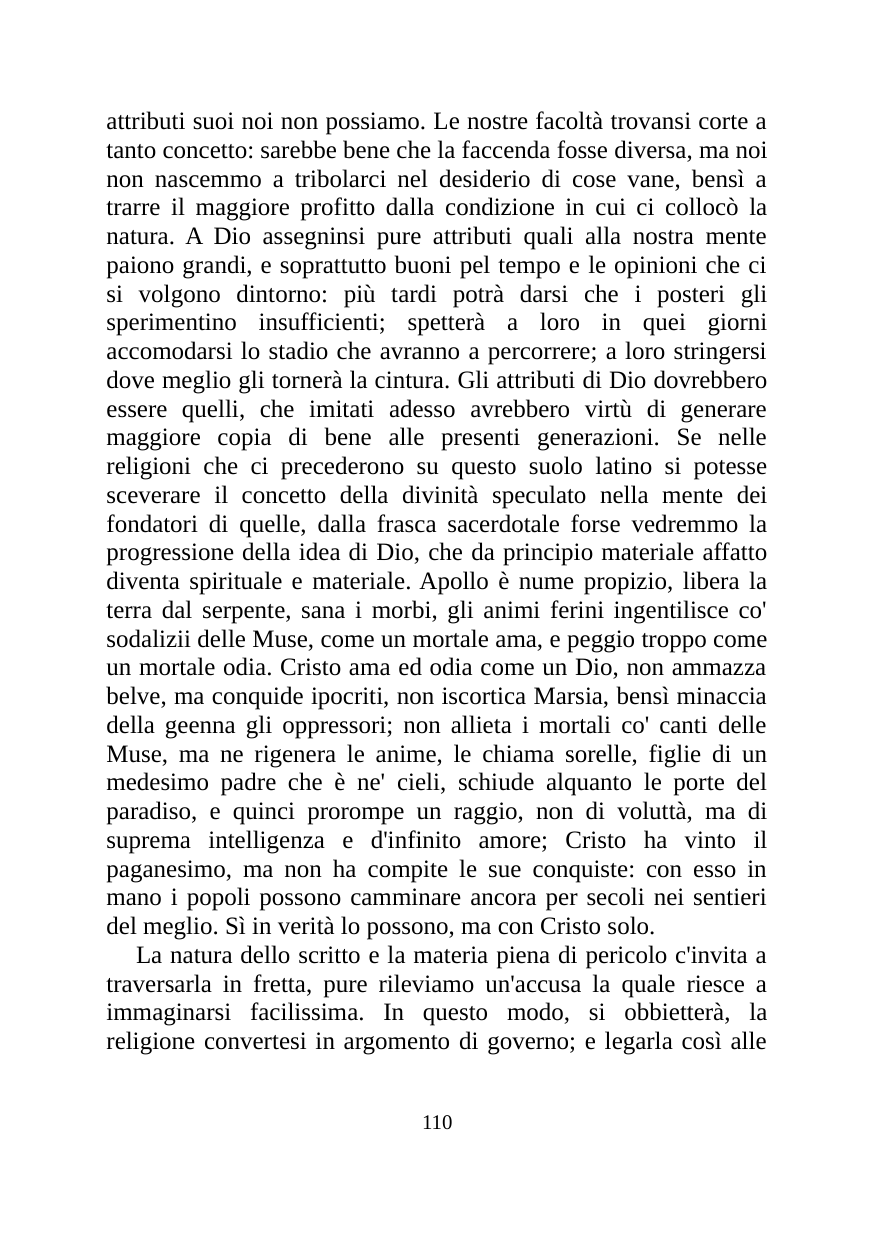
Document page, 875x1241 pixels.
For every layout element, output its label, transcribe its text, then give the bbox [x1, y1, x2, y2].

text attributi suoi noi non possiamo. Le nostre facoltà trovansi corte a tanto concetto: sarebbe bene che la faccenda fosse diversa, ma noi non nascemmo a tribolarci nel desiderio di cose vane, bensì a trarre il maggiore profitto dalla condizione in cui ci collocò la natura. A Dio assegninsi pure attributi quali alla nostra mente paiono grandi, e soprattutto buoni pel tempo e le opinioni che ci si volgono dintorno: più tardi potrà darsi che i posteri gli sperimentino insufficienti; spetterà a loro in quei giorni accomodarsi lo stadio che avranno a percorrere; a loro stringersi dove meglio gli tornerà la cintura. Gli attributi di Dio dovrebbero essere quelli, che imitati adesso avrebbero virtù di generare maggiore copia di bene alle presenti generazioni. Se nelle religioni che ci precederono su questo suolo latino si potesse sceverare il concetto della divinità speculato nella mente dei fondatori di quelle, dalla frasca sacerdotale forse vedremmo la progressione della idea di Dio, che da principio materiale affatto diventa spirituale e materiale. Apollo è nume propizio, libera la terra dal serpente, sana i morbi, gli animi ferini ingentilisce co' sodalizii delle Muse, come un mortale ama, e peggio troppo come un mortale odia. Cristo ama ed odia come un Dio, non ammazza belve, ma conquide ipocriti, non iscortica Marsia, bensì minaccia della geenna gli oppressori; non allieta i mortali co' canti delle Muse, ma ne rigenera le anime, le chiama sorelle, figlie di un medesimo padre che è ne' cieli, schiude alquanto le porte del paradiso, e quinci prorompe un raggio, non di voluttà, ma di suprema intelligenza e d'infinito amore; Cristo ha vinto il paganesimo, ma non ha compite le sue conquiste: con esso in mano i popoli possono camminare ancora per secoli nei sentieri del meglio. Sì in verità lo possono, ma con Cristo solo. [106, 106, 768, 940]
text La natura dello scritto e la materia piena di pericolo c'invita a traversarla in fretta, pure rileviamo un'accusa la quale riesce a immaginarsi facilissima. In questo modo, si obbietterà, la religione convertesi in argomento di governo; e legarla così alle [106, 940, 768, 1055]
